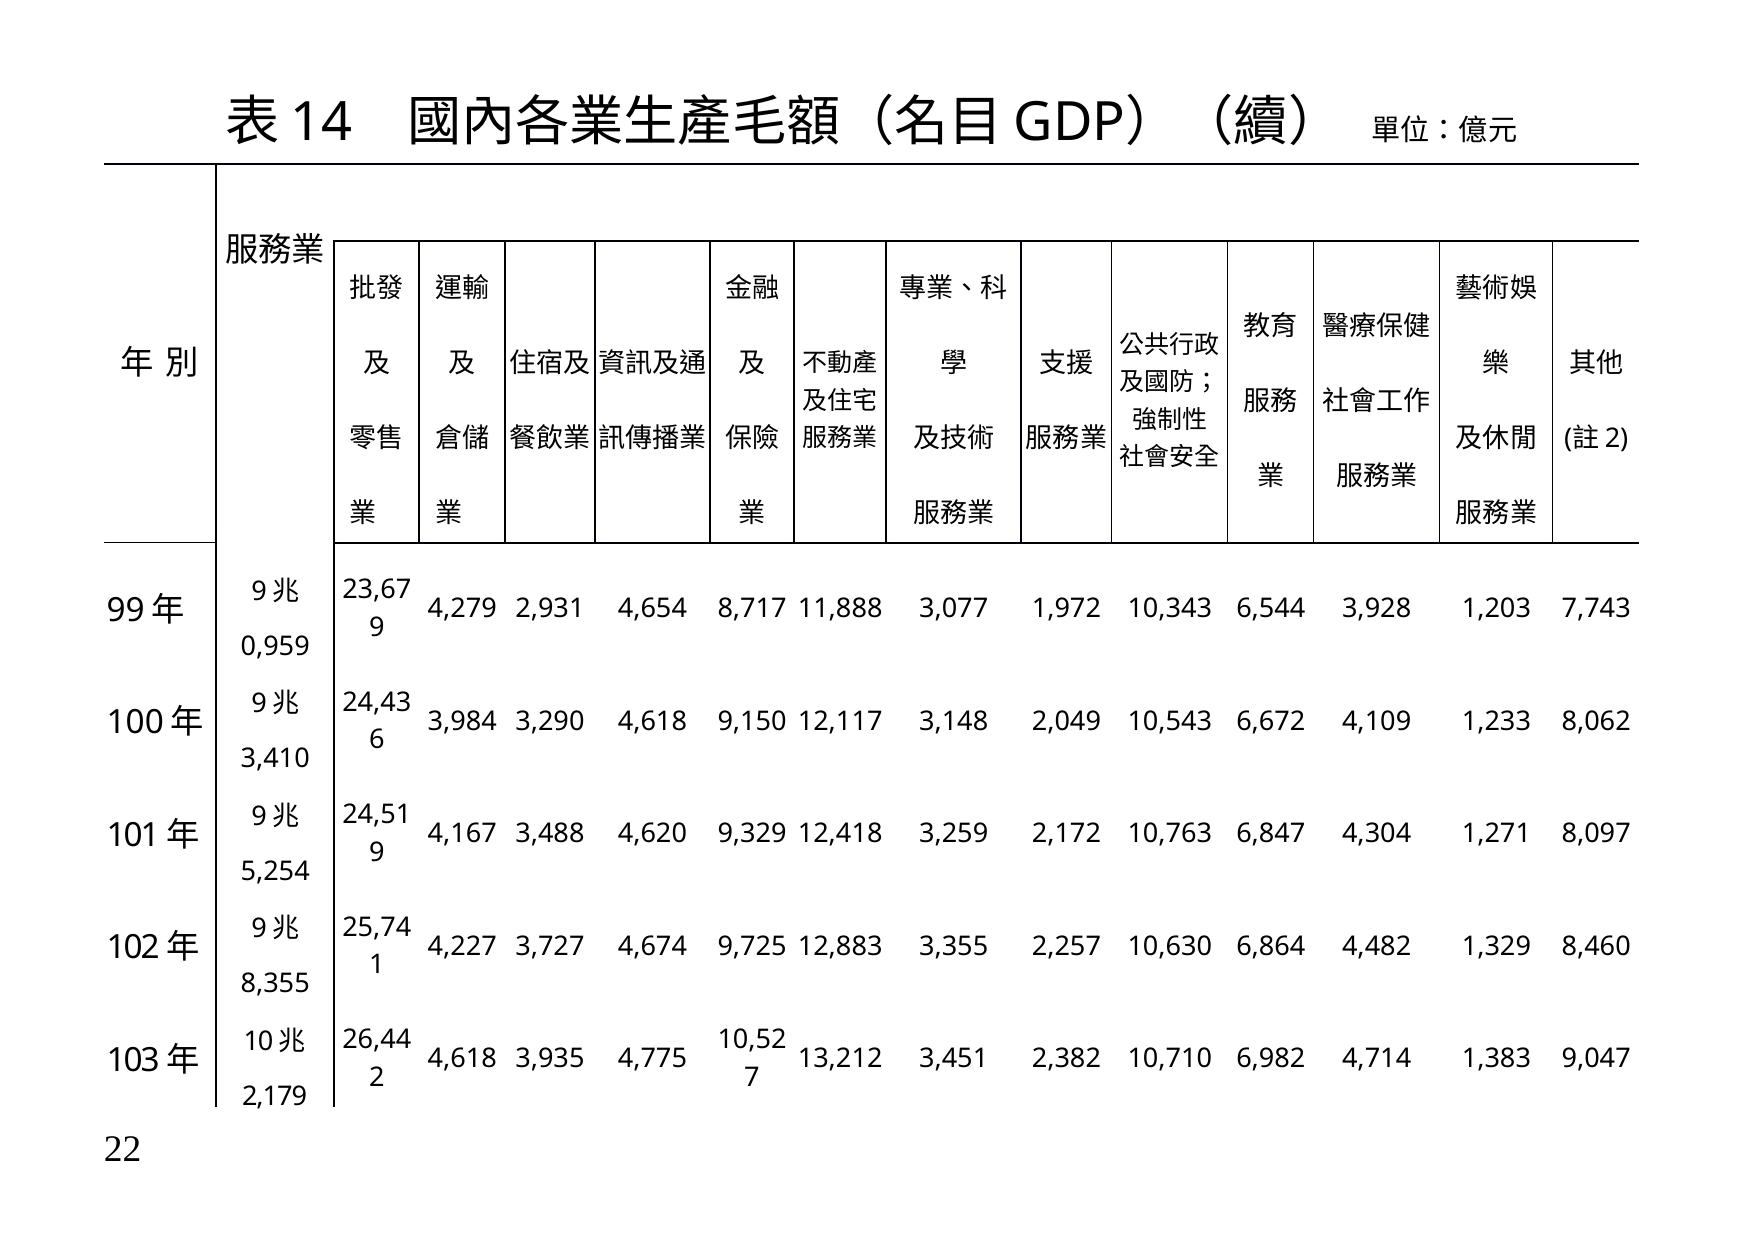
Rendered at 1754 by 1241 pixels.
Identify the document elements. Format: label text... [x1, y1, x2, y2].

table_cell 3,148 [886, 657, 1021, 769]
table_cell 10,343 [1111, 544, 1228, 657]
table_cell 1,271 [1440, 769, 1553, 882]
table_cell 10,527 [710, 994, 794, 1107]
table_cell 1,203 [1440, 544, 1553, 657]
table_cell 專業、科學 及技術 服務業 [887, 242, 1020, 542]
table_cell 4,167 [419, 769, 505, 882]
table_cell 3,984 [419, 657, 505, 769]
table_cell 4,775 [595, 994, 709, 1107]
table_cell 資訊及通 訊傳播業 [596, 242, 709, 542]
table_cell 8,097 [1553, 769, 1639, 882]
table_cell 4,227 [419, 882, 505, 994]
table_cell 3,077 [886, 544, 1021, 657]
table_cell 13,212 [794, 994, 886, 1107]
table_cell 12,883 [794, 882, 886, 994]
table_cell 23,679 [335, 544, 419, 657]
table_cell 4,674 [595, 882, 709, 994]
table_cell 6,864 [1228, 882, 1313, 994]
table_cell 3,935 [505, 994, 595, 1107]
table_cell 9,329 [710, 769, 794, 882]
table_cell 2,049 [1021, 657, 1111, 769]
table_cell 9兆5,254 [217, 769, 333, 882]
table_cell 12,117 [794, 657, 886, 769]
table_cell 6,672 [1228, 657, 1313, 769]
table_cell 11,888 [794, 544, 886, 657]
table_cell 1,972 [1021, 544, 1111, 657]
table_cell 3,727 [505, 882, 595, 994]
table_cell 24,436 [335, 657, 419, 769]
table_cell 26,442 [335, 994, 419, 1107]
table_cell 4,618 [595, 657, 709, 769]
table_cell 2,257 [1021, 882, 1111, 994]
table_cell 6,847 [1228, 769, 1313, 882]
table_cell 6,982 [1228, 994, 1313, 1107]
table_cell 4,279 [419, 544, 505, 657]
table_cell 醫療保健 社會工作 服務業 [1314, 242, 1439, 542]
table_cell 7,743 [1553, 544, 1639, 657]
table_cell 10,630 [1111, 882, 1228, 994]
table_cell 4,109 [1313, 657, 1439, 769]
table_cell 3,290 [505, 657, 595, 769]
table_cell 3,928 [1313, 544, 1439, 657]
table_cell 2,382 [1021, 994, 1111, 1107]
table_cell 102年 [104, 882, 215, 994]
table_cell 101年 [104, 769, 215, 882]
table_cell 8,460 [1553, 882, 1639, 994]
table_cell 3,488 [505, 769, 595, 882]
table_cell 3,355 [886, 882, 1021, 994]
table_cell 1,383 [1440, 994, 1553, 1107]
table_cell 4,482 [1313, 882, 1439, 994]
table_cell 100年 [104, 657, 215, 769]
table_cell 運輸及 倉儲業 [420, 242, 504, 542]
table_cell 2,172 [1021, 769, 1111, 882]
table_cell 1,233 [1440, 657, 1553, 769]
table_cell 批發及 零售業 [335, 242, 418, 542]
table_cell 9,725 [710, 882, 794, 994]
table_cell 10,763 [1111, 769, 1228, 882]
table_cell 9,047 [1553, 994, 1639, 1107]
table_cell 4,618 [419, 994, 505, 1107]
table_cell 住宿及 餐飲業 [506, 242, 594, 542]
table_cell 8,062 [1553, 657, 1639, 769]
table_cell 10,710 [1111, 994, 1228, 1107]
table_cell 9兆0,959 [217, 542, 333, 657]
table_cell 支援 服務業 [1022, 242, 1111, 542]
table_cell 103年 [104, 994, 215, 1107]
table_cell 4,304 [1313, 769, 1439, 882]
table_header 服務業 [217, 165, 334, 542]
table_cell 10,543 [1111, 657, 1228, 769]
table_cell 4,620 [595, 769, 709, 882]
table_cell 9兆8,355 [217, 882, 333, 994]
table_cell 3,451 [886, 994, 1021, 1107]
table_cell 25,741 [335, 882, 419, 994]
table_cell 10兆2,179 [217, 994, 333, 1107]
table_cell 教育 服務業 [1228, 242, 1313, 542]
table_cell 4,714 [1313, 994, 1439, 1107]
table_cell 藝術娛樂 及休閒 服務業 [1440, 242, 1552, 542]
table_cell 3,259 [886, 769, 1021, 882]
table_cell 1,329 [1440, 882, 1553, 994]
table_cell 9兆3,410 [217, 657, 333, 769]
table_header 年 別 [104, 165, 215, 542]
table_cell 9,150 [710, 657, 794, 769]
table_cell 8,717 [710, 544, 794, 657]
table_cell 99年 [104, 543, 215, 657]
table_cell 公共行政 及國防； 強制性 社會安全 [1112, 242, 1227, 542]
table_cell 12,418 [794, 769, 886, 882]
table_cell 24,519 [335, 769, 419, 882]
table_cell 4,654 [595, 544, 709, 657]
table_cell 其他 (註2) [1553, 242, 1639, 542]
table_header [334, 165, 1639, 240]
table_cell 6,544 [1228, 544, 1313, 657]
table_cell 2,931 [505, 544, 595, 657]
table_cell 金融及 保險業 [711, 242, 793, 542]
subtitle 表14 國內各業生產毛額（名目GDP）（續） 單位：億元 [103, 76, 1639, 151]
table_cell 不動產及住宅服務業 [795, 242, 885, 542]
